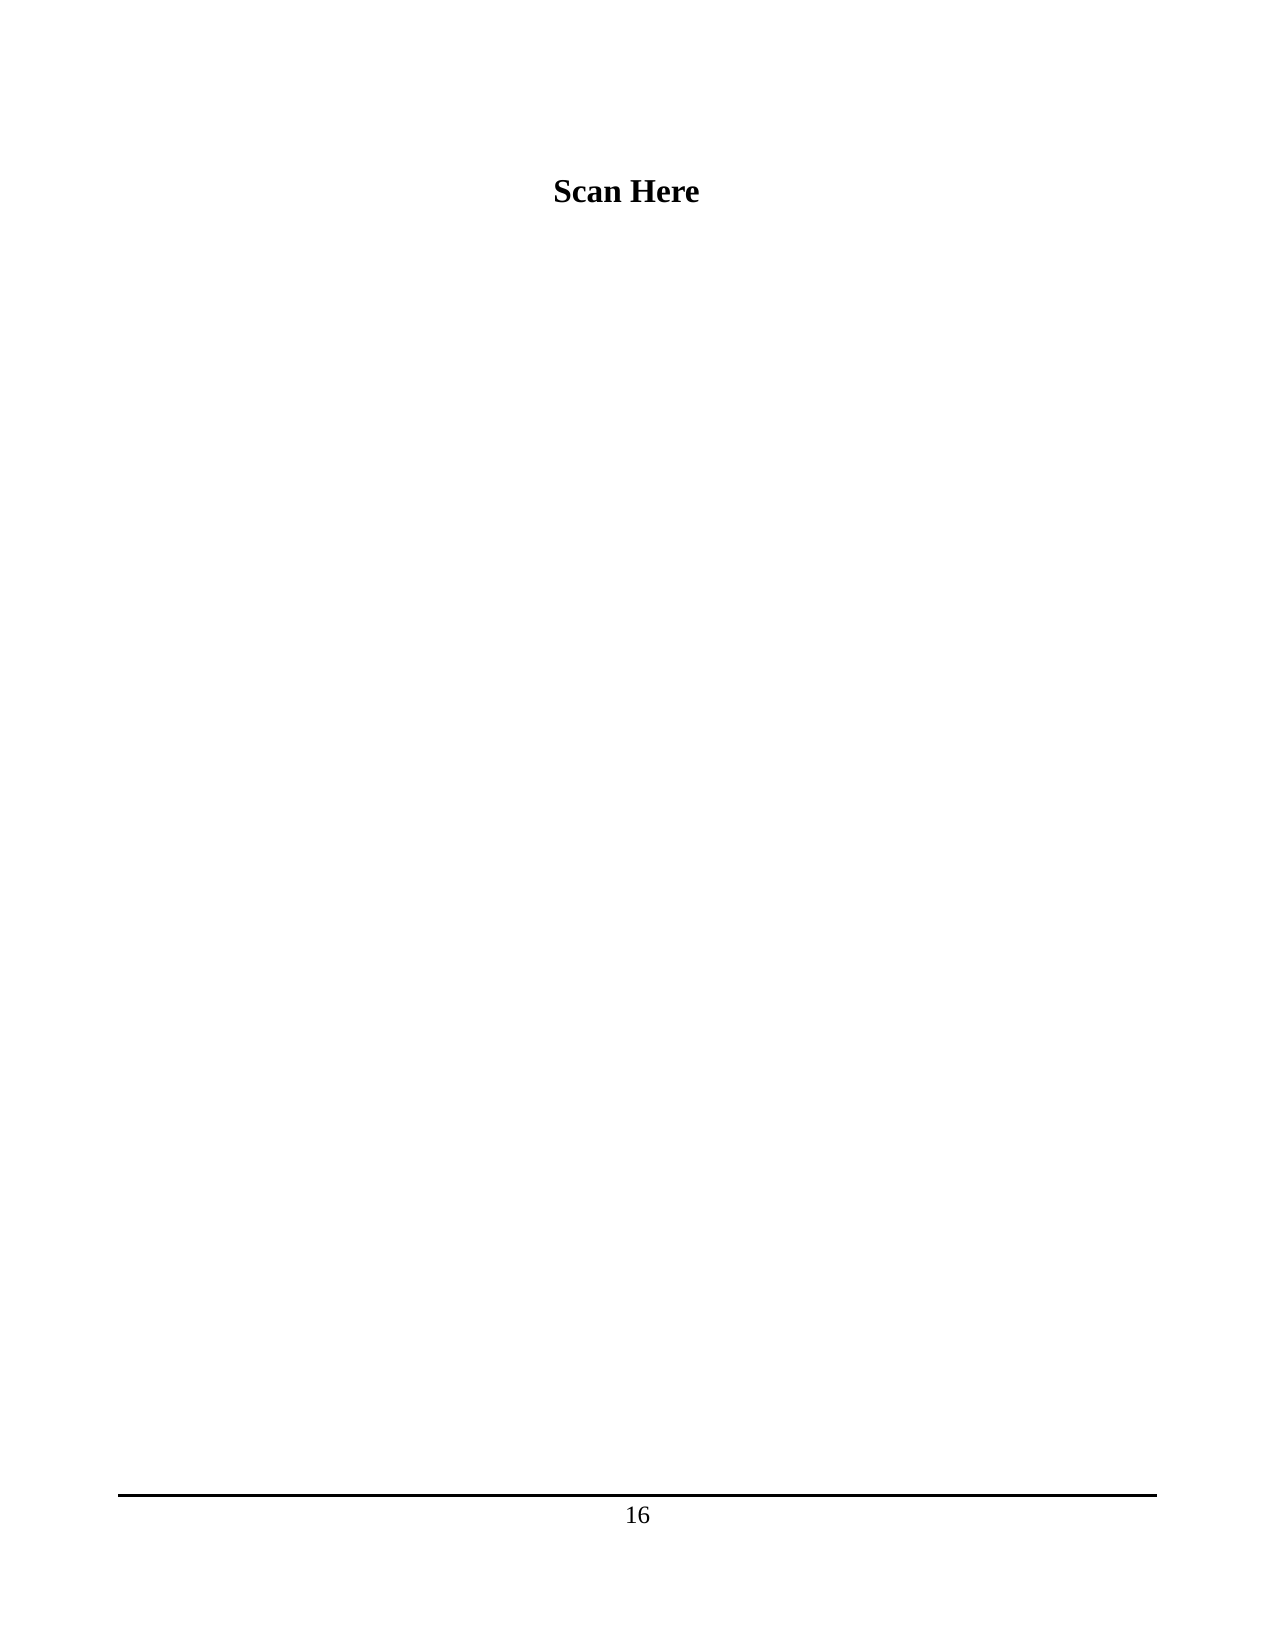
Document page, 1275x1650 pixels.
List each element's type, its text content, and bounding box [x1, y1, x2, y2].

text Scan Here [118, 118, 1157, 209]
